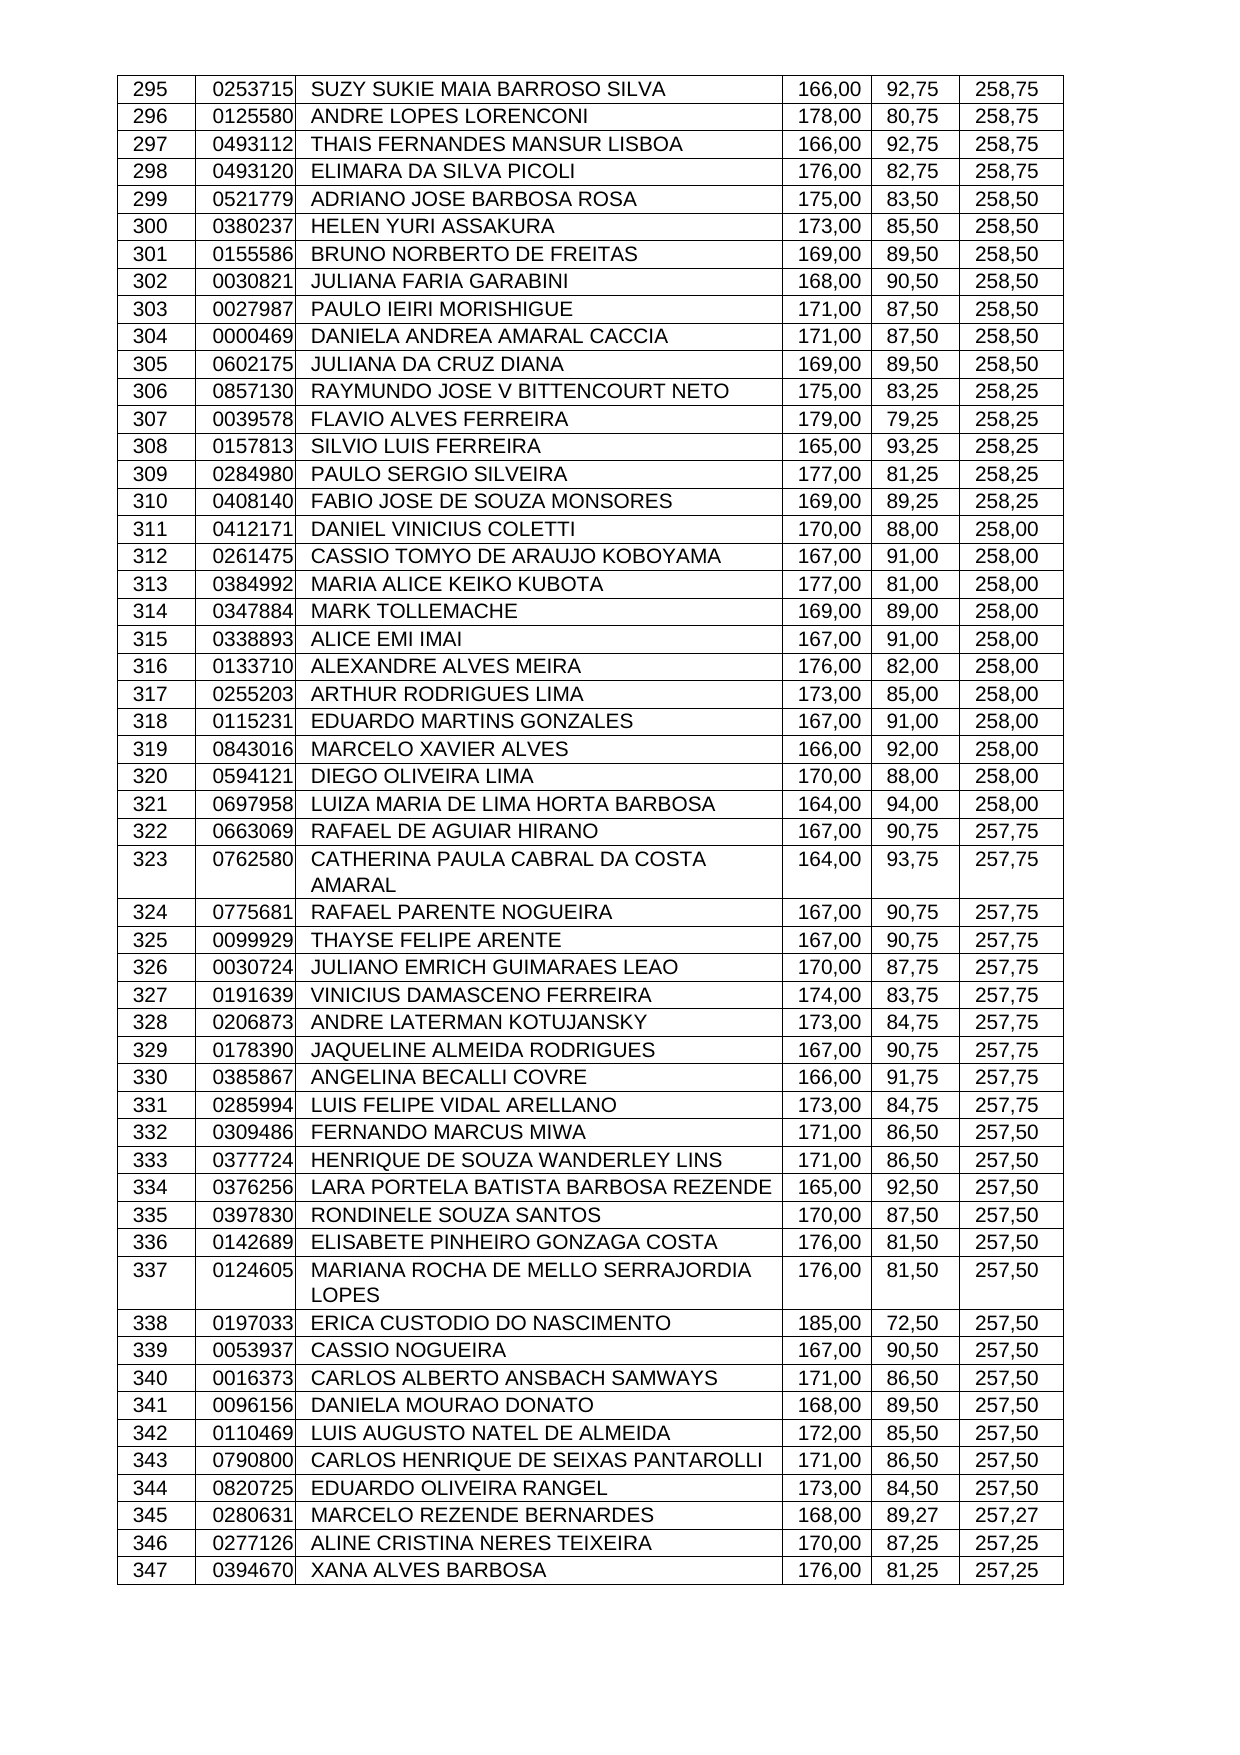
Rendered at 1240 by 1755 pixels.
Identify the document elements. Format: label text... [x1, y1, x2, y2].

table_cell 171,00 [783, 296, 871, 322]
table_cell 347 [118, 1557, 195, 1584]
table_cell 0284980 [196, 461, 295, 487]
table_cell 172,00 [783, 1420, 871, 1446]
table_cell MARCELO REZENDE BERNARDES [296, 1502, 782, 1529]
table_cell 169,00 [783, 241, 871, 267]
table_cell 345 [118, 1502, 195, 1529]
table_cell ANDRE LATERMAN KOTUJANSKY [296, 1009, 782, 1036]
table_cell PAULO SERGIO SILVEIRA [296, 461, 782, 487]
table_cell HELEN YURI ASSAKURA [296, 214, 782, 240]
table_cell 325 [118, 927, 195, 953]
table_cell 173,00 [783, 1092, 871, 1118]
table_cell 0347884 [196, 599, 295, 625]
table_cell 90,75 [872, 899, 959, 926]
table_cell 166,00 [783, 131, 871, 157]
table_cell 88,00 [872, 516, 959, 542]
table_cell 0255203 [196, 681, 295, 707]
table_cell 0124605 [196, 1257, 295, 1309]
table_cell 258,25 [960, 489, 1063, 515]
table_cell FERNANDO MARCUS MIWA [296, 1119, 782, 1146]
table_cell 257,75 [960, 927, 1063, 953]
table_cell 319 [118, 736, 195, 762]
table_cell 257,75 [960, 899, 1063, 926]
table_cell RONDINELE SOUZA SANTOS [296, 1202, 782, 1228]
table_cell 317 [118, 681, 195, 707]
table_cell 258,00 [960, 709, 1063, 735]
table_cell 171,00 [783, 1147, 871, 1173]
table_cell MARCELO XAVIER ALVES [296, 736, 782, 762]
table_cell 176,00 [783, 654, 871, 680]
table_cell 81,25 [872, 1557, 959, 1584]
table_cell 92,00 [872, 736, 959, 762]
table_cell 167,00 [783, 626, 871, 652]
table_cell 258,25 [960, 406, 1063, 432]
table_cell 169,00 [783, 351, 871, 377]
table_cell THAYSE FELIPE ARENTE [296, 927, 782, 953]
table_cell 258,00 [960, 681, 1063, 707]
table_cell 333 [118, 1147, 195, 1173]
table_cell 311 [118, 516, 195, 542]
table_cell 257,50 [960, 1337, 1063, 1364]
table_cell 171,00 [783, 324, 871, 350]
table_cell 258,50 [960, 296, 1063, 322]
table_cell 257,50 [960, 1119, 1063, 1146]
table_cell 91,00 [872, 709, 959, 735]
table_cell 91,00 [872, 626, 959, 652]
table_cell 323 [118, 846, 195, 898]
table_cell 298 [118, 159, 195, 185]
table_cell 81,50 [872, 1229, 959, 1256]
table_cell 165,00 [783, 434, 871, 460]
table_cell 258,00 [960, 516, 1063, 542]
table_cell 92,50 [872, 1174, 959, 1201]
table_cell 258,75 [960, 104, 1063, 130]
table_cell 320 [118, 764, 195, 790]
table_cell 324 [118, 899, 195, 926]
table_cell 173,00 [783, 681, 871, 707]
table_cell 258,00 [960, 764, 1063, 790]
table_cell 0030821 [196, 269, 295, 295]
table_cell 0133710 [196, 654, 295, 680]
table_cell 0261475 [196, 544, 295, 570]
table_cell 313 [118, 571, 195, 597]
table_cell ELIMARA DA SILVA PICOLI [296, 159, 782, 185]
table_cell 314 [118, 599, 195, 625]
table_cell 0253715 [196, 76, 295, 102]
table_cell 257,75 [960, 954, 1063, 981]
table_cell LUIS FELIPE VIDAL ARELLANO [296, 1092, 782, 1118]
table_cell 0096156 [196, 1392, 295, 1419]
table_cell 257,25 [960, 1530, 1063, 1556]
table_cell HENRIQUE DE SOUZA WANDERLEY LINS [296, 1147, 782, 1173]
table_cell 257,25 [960, 1557, 1063, 1584]
table_cell JULIANA FARIA GARABINI [296, 269, 782, 295]
table_cell 258,00 [960, 544, 1063, 570]
table_cell 327 [118, 982, 195, 1008]
table_cell 258,50 [960, 214, 1063, 240]
table_cell 177,00 [783, 461, 871, 487]
table_cell 258,25 [960, 461, 1063, 487]
table_cell CARLOS ALBERTO ANSBACH SAMWAYS [296, 1365, 782, 1391]
table_cell 258,25 [960, 434, 1063, 460]
table_cell 258,75 [960, 76, 1063, 102]
table_cell 0110469 [196, 1420, 295, 1446]
table_cell ALICE EMI IMAI [296, 626, 782, 652]
table_cell 0493120 [196, 159, 295, 185]
table_cell 258,00 [960, 791, 1063, 817]
table_cell 322 [118, 819, 195, 845]
table_cell 257,27 [960, 1502, 1063, 1529]
table_cell 167,00 [783, 899, 871, 926]
table_cell SILVIO LUIS FERREIRA [296, 434, 782, 460]
table_cell 164,00 [783, 846, 871, 898]
table_cell 176,00 [783, 1557, 871, 1584]
table_cell 89,25 [872, 489, 959, 515]
table_cell 0521779 [196, 186, 295, 212]
table_cell 168,00 [783, 1392, 871, 1419]
table_cell ARTHUR RODRIGUES LIMA [296, 681, 782, 707]
table_cell 84,75 [872, 1092, 959, 1118]
table_cell 0338893 [196, 626, 295, 652]
table_cell 306 [118, 379, 195, 405]
table_cell 166,00 [783, 1064, 871, 1091]
table_cell 0843016 [196, 736, 295, 762]
table_cell 258,00 [960, 571, 1063, 597]
table_cell 170,00 [783, 954, 871, 981]
table_cell 0762580 [196, 846, 295, 898]
table_cell 83,50 [872, 186, 959, 212]
table_cell 173,00 [783, 1475, 871, 1501]
table_cell 166,00 [783, 736, 871, 762]
table_cell 0053937 [196, 1337, 295, 1364]
table_cell CASSIO TOMYO DE ARAUJO KOBOYAMA [296, 544, 782, 570]
table_cell FABIO JOSE DE SOUZA MONSORES [296, 489, 782, 515]
table_cell 170,00 [783, 516, 871, 542]
table_cell 87,25 [872, 1530, 959, 1556]
table_cell 258,25 [960, 379, 1063, 405]
table_cell 343 [118, 1447, 195, 1474]
table_cell XANA ALVES BARBOSA [296, 1557, 782, 1584]
table_cell 257,50 [960, 1392, 1063, 1419]
table_cell 87,50 [872, 324, 959, 350]
table_cell 257,50 [960, 1257, 1063, 1309]
table_cell ERICA CUSTODIO DO NASCIMENTO [296, 1310, 782, 1336]
table_cell 81,25 [872, 461, 959, 487]
table_cell 338 [118, 1310, 195, 1336]
table_cell 0157813 [196, 434, 295, 460]
table_cell ANDRE LOPES LORENCONI [296, 104, 782, 130]
table_cell 83,25 [872, 379, 959, 405]
table_cell 167,00 [783, 1337, 871, 1364]
table_cell 329 [118, 1037, 195, 1063]
table_cell 0820725 [196, 1475, 295, 1501]
table_cell 176,00 [783, 159, 871, 185]
table_cell 167,00 [783, 927, 871, 953]
table_cell 258,50 [960, 241, 1063, 267]
table_cell 93,25 [872, 434, 959, 460]
table_cell 169,00 [783, 599, 871, 625]
table_cell 176,00 [783, 1257, 871, 1309]
table_cell 328 [118, 1009, 195, 1036]
table_cell LUIS AUGUSTO NATEL DE ALMEIDA [296, 1420, 782, 1446]
table_cell 331 [118, 1092, 195, 1118]
table_cell 258,00 [960, 654, 1063, 680]
table_cell 0857130 [196, 379, 295, 405]
table_cell 0016373 [196, 1365, 295, 1391]
table_cell 87,75 [872, 954, 959, 981]
table_cell 0697958 [196, 791, 295, 817]
table_cell 257,50 [960, 1310, 1063, 1336]
table_cell 80,75 [872, 104, 959, 130]
table_cell MARK TOLLEMACHE [296, 599, 782, 625]
table_cell 173,00 [783, 1009, 871, 1036]
table_cell 330 [118, 1064, 195, 1091]
table_cell 0285994 [196, 1092, 295, 1118]
table_cell 92,75 [872, 76, 959, 102]
table_cell 171,00 [783, 1365, 871, 1391]
table_cell 81,50 [872, 1257, 959, 1309]
table_cell 0155586 [196, 241, 295, 267]
table_cell 167,00 [783, 819, 871, 845]
table_cell 258,00 [960, 736, 1063, 762]
table_cell LARA PORTELA BATISTA BARBOSA REZENDE [296, 1174, 782, 1201]
table_cell 91,75 [872, 1064, 959, 1091]
table_cell 257,50 [960, 1147, 1063, 1173]
table_cell CASSIO NOGUEIRA [296, 1337, 782, 1364]
table_cell 304 [118, 324, 195, 350]
table_cell 0191639 [196, 982, 295, 1008]
table_cell 168,00 [783, 1502, 871, 1529]
table_cell 175,00 [783, 186, 871, 212]
table_cell 89,27 [872, 1502, 959, 1529]
table_cell 258,75 [960, 131, 1063, 157]
table_cell THAIS FERNANDES MANSUR LISBOA [296, 131, 782, 157]
table_cell 308 [118, 434, 195, 460]
table_cell 0493112 [196, 131, 295, 157]
table_cell 170,00 [783, 1202, 871, 1228]
table_cell 0039578 [196, 406, 295, 432]
table_cell 0663069 [196, 819, 295, 845]
table_cell 341 [118, 1392, 195, 1419]
table_cell 174,00 [783, 982, 871, 1008]
table_cell 0125580 [196, 104, 295, 130]
table_cell 85,00 [872, 681, 959, 707]
table_cell 258,50 [960, 269, 1063, 295]
table_cell 318 [118, 709, 195, 735]
table_cell 90,75 [872, 819, 959, 845]
table_cell 257,75 [960, 1064, 1063, 1091]
table_cell 185,00 [783, 1310, 871, 1336]
table_cell DANIELA ANDREA AMARAL CACCIA [296, 324, 782, 350]
table_cell CARLOS HENRIQUE DE SEIXAS PANTAROLLI [296, 1447, 782, 1474]
table_cell RAFAEL DE AGUIAR HIRANO [296, 819, 782, 845]
table_cell 167,00 [783, 1037, 871, 1063]
table_cell 257,75 [960, 982, 1063, 1008]
table_cell ADRIANO JOSE BARBOSA ROSA [296, 186, 782, 212]
table_cell 344 [118, 1475, 195, 1501]
table_cell 0197033 [196, 1310, 295, 1336]
table_cell 86,50 [872, 1447, 959, 1474]
table_cell 83,75 [872, 982, 959, 1008]
table_cell 164,00 [783, 791, 871, 817]
table_cell 167,00 [783, 709, 871, 735]
table_cell 257,50 [960, 1475, 1063, 1501]
table_cell 257,50 [960, 1420, 1063, 1446]
table_cell BRUNO NORBERTO DE FREITAS [296, 241, 782, 267]
table_cell 165,00 [783, 1174, 871, 1201]
table_cell 0277126 [196, 1530, 295, 1556]
table_cell ALINE CRISTINA NERES TEIXEIRA [296, 1530, 782, 1556]
table_cell 0594121 [196, 764, 295, 790]
table_cell 0030724 [196, 954, 295, 981]
table_cell 0408140 [196, 489, 295, 515]
table_cell 168,00 [783, 269, 871, 295]
table_cell EDUARDO OLIVEIRA RANGEL [296, 1475, 782, 1501]
table_cell 93,75 [872, 846, 959, 898]
table_cell 258,50 [960, 351, 1063, 377]
table_cell 0394670 [196, 1557, 295, 1584]
table_cell SUZY SUKIE MAIA BARROSO SILVA [296, 76, 782, 102]
table_cell 339 [118, 1337, 195, 1364]
table_cell JULIANA DA CRUZ DIANA [296, 351, 782, 377]
table_cell 300 [118, 214, 195, 240]
table_cell ELISABETE PINHEIRO GONZAGA COSTA [296, 1229, 782, 1256]
table_cell 257,75 [960, 1037, 1063, 1063]
table_cell 299 [118, 186, 195, 212]
table_cell 310 [118, 489, 195, 515]
table_cell 85,50 [872, 214, 959, 240]
table_cell ANGELINA BECALLI COVRE [296, 1064, 782, 1091]
table_cell 303 [118, 296, 195, 322]
table_cell 336 [118, 1229, 195, 1256]
table_cell 175,00 [783, 379, 871, 405]
table_cell CATHERINA PAULA CABRAL DA COSTA AMARAL [296, 846, 782, 898]
table_cell JAQUELINE ALMEIDA RODRIGUES [296, 1037, 782, 1063]
table_cell 0380237 [196, 214, 295, 240]
table_cell 257,75 [960, 846, 1063, 898]
table_cell 309 [118, 461, 195, 487]
table_cell 302 [118, 269, 195, 295]
table_cell 0027987 [196, 296, 295, 322]
table_cell 297 [118, 131, 195, 157]
table_cell 257,75 [960, 1009, 1063, 1036]
table_cell 0206873 [196, 1009, 295, 1036]
table_cell 82,00 [872, 654, 959, 680]
table_cell 170,00 [783, 764, 871, 790]
table_cell 91,00 [872, 544, 959, 570]
table_cell 0000469 [196, 324, 295, 350]
table_cell 257,50 [960, 1229, 1063, 1256]
table_cell 86,50 [872, 1119, 959, 1146]
table_cell 166,00 [783, 76, 871, 102]
table_cell 321 [118, 791, 195, 817]
table_cell 90,75 [872, 1037, 959, 1063]
table_cell 0790800 [196, 1447, 295, 1474]
table_cell EDUARDO MARTINS GONZALES [296, 709, 782, 735]
table_cell 89,50 [872, 351, 959, 377]
table_cell FLAVIO ALVES FERREIRA [296, 406, 782, 432]
table_cell 94,00 [872, 791, 959, 817]
table_cell 92,75 [872, 131, 959, 157]
table_cell DIEGO OLIVEIRA LIMA [296, 764, 782, 790]
table_cell 257,50 [960, 1365, 1063, 1391]
table_cell 0397830 [196, 1202, 295, 1228]
table_cell 171,00 [783, 1119, 871, 1146]
table_cell 176,00 [783, 1229, 871, 1256]
table_cell 169,00 [783, 489, 871, 515]
table_cell 258,00 [960, 626, 1063, 652]
table_cell RAYMUNDO JOSE V BITTENCOURT NETO [296, 379, 782, 405]
table_cell 337 [118, 1257, 195, 1309]
table_cell JULIANO EMRICH GUIMARAES LEAO [296, 954, 782, 981]
table_cell 332 [118, 1119, 195, 1146]
table_cell 0775681 [196, 899, 295, 926]
table_cell VINICIUS DAMASCENO FERREIRA [296, 982, 782, 1008]
table_cell 258,50 [960, 186, 1063, 212]
table_cell 0178390 [196, 1037, 295, 1063]
table_cell 90,50 [872, 269, 959, 295]
table_cell 0384992 [196, 571, 295, 597]
table_cell 89,50 [872, 241, 959, 267]
table_cell 0376256 [196, 1174, 295, 1201]
table_cell 257,50 [960, 1174, 1063, 1201]
table_cell 79,25 [872, 406, 959, 432]
table_cell 89,50 [872, 1392, 959, 1419]
table_cell 335 [118, 1202, 195, 1228]
table_cell DANIEL VINICIUS COLETTI [296, 516, 782, 542]
table_cell MARIA ALICE KEIKO KUBOTA [296, 571, 782, 597]
table_cell 334 [118, 1174, 195, 1201]
table_cell 87,50 [872, 296, 959, 322]
table_cell 0099929 [196, 927, 295, 953]
table_cell 177,00 [783, 571, 871, 597]
table_cell PAULO IEIRI MORISHIGUE [296, 296, 782, 322]
table_cell 257,50 [960, 1447, 1063, 1474]
table_cell 86,50 [872, 1365, 959, 1391]
table_cell 88,00 [872, 764, 959, 790]
table_cell 84,50 [872, 1475, 959, 1501]
table_cell MARIANA ROCHA DE MELLO SERRAJORDIA LOPES [296, 1257, 782, 1309]
table_cell 87,50 [872, 1202, 959, 1228]
table_cell 171,00 [783, 1447, 871, 1474]
table_cell 81,00 [872, 571, 959, 597]
table_cell DANIELA MOURAO DONATO [296, 1392, 782, 1419]
table_cell 0385867 [196, 1064, 295, 1091]
table_cell 296 [118, 104, 195, 130]
table_cell 257,75 [960, 819, 1063, 845]
table_cell RAFAEL PARENTE NOGUEIRA [296, 899, 782, 926]
table_cell 0280631 [196, 1502, 295, 1529]
table_cell 178,00 [783, 104, 871, 130]
table_cell 301 [118, 241, 195, 267]
table_cell 315 [118, 626, 195, 652]
table_cell 295 [118, 76, 195, 102]
table_cell 82,75 [872, 159, 959, 185]
table_cell 170,00 [783, 1530, 871, 1556]
table_cell 258,00 [960, 599, 1063, 625]
table_cell 312 [118, 544, 195, 570]
table_cell 346 [118, 1530, 195, 1556]
table_cell 90,50 [872, 1337, 959, 1364]
table_cell 0309486 [196, 1119, 295, 1146]
table_cell 85,50 [872, 1420, 959, 1446]
table_cell 86,50 [872, 1147, 959, 1173]
table_cell 173,00 [783, 214, 871, 240]
table_cell 0602175 [196, 351, 295, 377]
table_cell 90,75 [872, 927, 959, 953]
table_cell 84,75 [872, 1009, 959, 1036]
table_cell 305 [118, 351, 195, 377]
table_cell 0142689 [196, 1229, 295, 1256]
table_cell 0377724 [196, 1147, 295, 1173]
table_cell 0412171 [196, 516, 295, 542]
table_cell 257,75 [960, 1092, 1063, 1118]
table_cell 0115231 [196, 709, 295, 735]
table_cell 340 [118, 1365, 195, 1391]
table_cell 258,50 [960, 324, 1063, 350]
table_cell 179,00 [783, 406, 871, 432]
table_cell 89,00 [872, 599, 959, 625]
table_cell 316 [118, 654, 195, 680]
table_cell 167,00 [783, 544, 871, 570]
table_cell 258,75 [960, 159, 1063, 185]
table_cell 72,50 [872, 1310, 959, 1336]
table_cell 326 [118, 954, 195, 981]
table_cell 307 [118, 406, 195, 432]
table_cell 257,50 [960, 1202, 1063, 1228]
table_cell 342 [118, 1420, 195, 1446]
table_cell LUIZA MARIA DE LIMA HORTA BARBOSA [296, 791, 782, 817]
table_cell ALEXANDRE ALVES MEIRA [296, 654, 782, 680]
